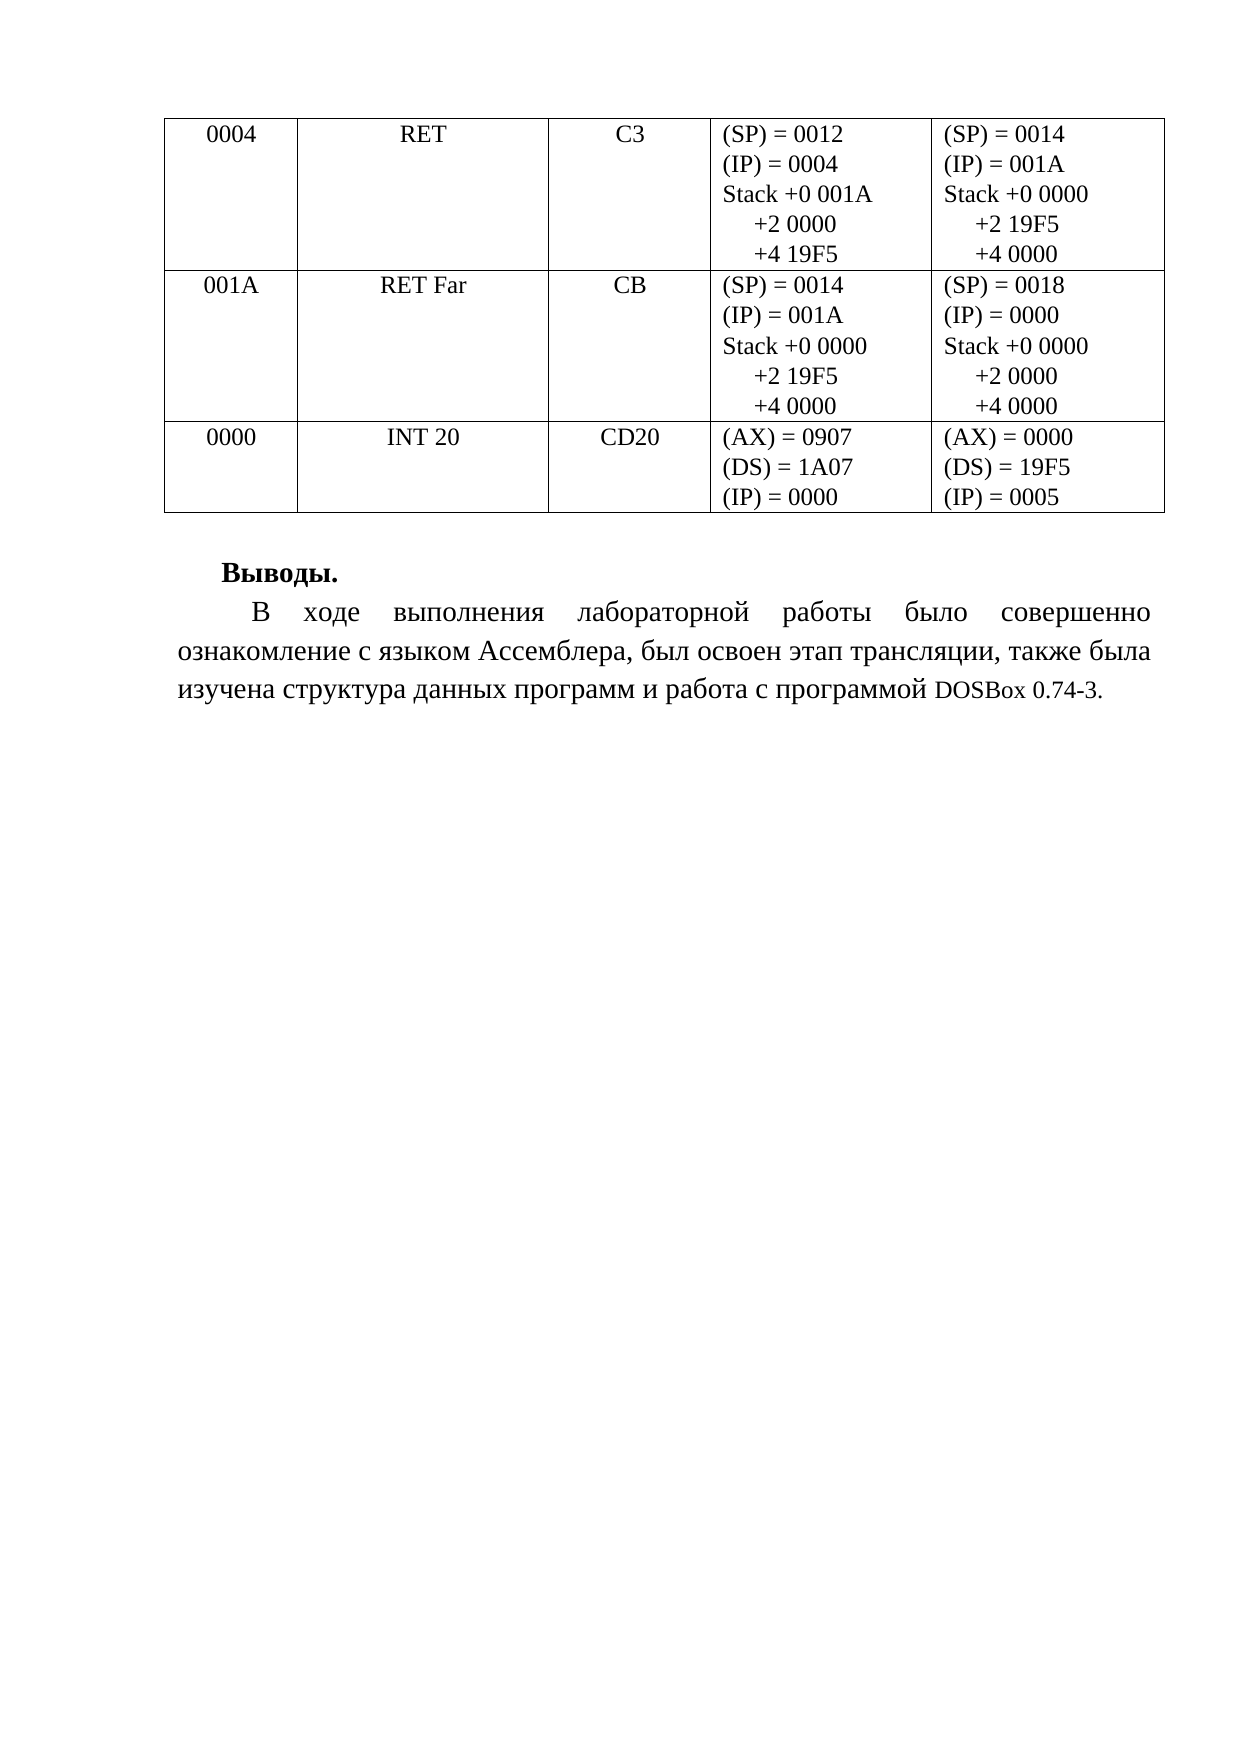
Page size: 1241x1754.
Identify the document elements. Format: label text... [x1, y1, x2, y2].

table_cell 0004 [165, 119, 297, 269]
table_cell (SP) = 0012 (IP) = 0004 Stack +0 001A +2 0000 +4 19F5 [711, 119, 931, 269]
table_cell (AX) = 0000 (DS) = 19F5 (IP) = 0005 [932, 422, 1164, 512]
text Выводы. [177, 556, 1152, 589]
table_cell INT 20 [298, 422, 548, 512]
table_cell 0000 [165, 422, 297, 512]
table_cell CB [549, 271, 710, 421]
text В ходе выполнения лабораторной работы было совершенно ознакомление с языком Ассемблера, был освоен этап трансляции, также была изучена структура данных программ и работа с программой DOSBox 0.74-3. [177, 594, 1152, 705]
table_cell (SP) = 0018 (IP) = 0000 Stack +0 0000 +2 0000 +4 0000 [932, 271, 1164, 421]
table_cell 001A [165, 271, 297, 421]
table_cell (SP) = 0014 (IP) = 001A Stack +0 0000 +2 19F5 +4 0000 [711, 271, 931, 421]
table_cell CD20 [549, 422, 710, 512]
table_cell C3 [549, 119, 710, 269]
table_cell (AX) = 0907 (DS) = 1A07 (IP) = 0000 [711, 422, 931, 512]
table_cell RET Far [298, 271, 548, 421]
table_cell RET [298, 119, 548, 269]
table_cell (SP) = 0014 (IP) = 001A Stack +0 0000 +2 19F5 +4 0000 [932, 119, 1164, 269]
